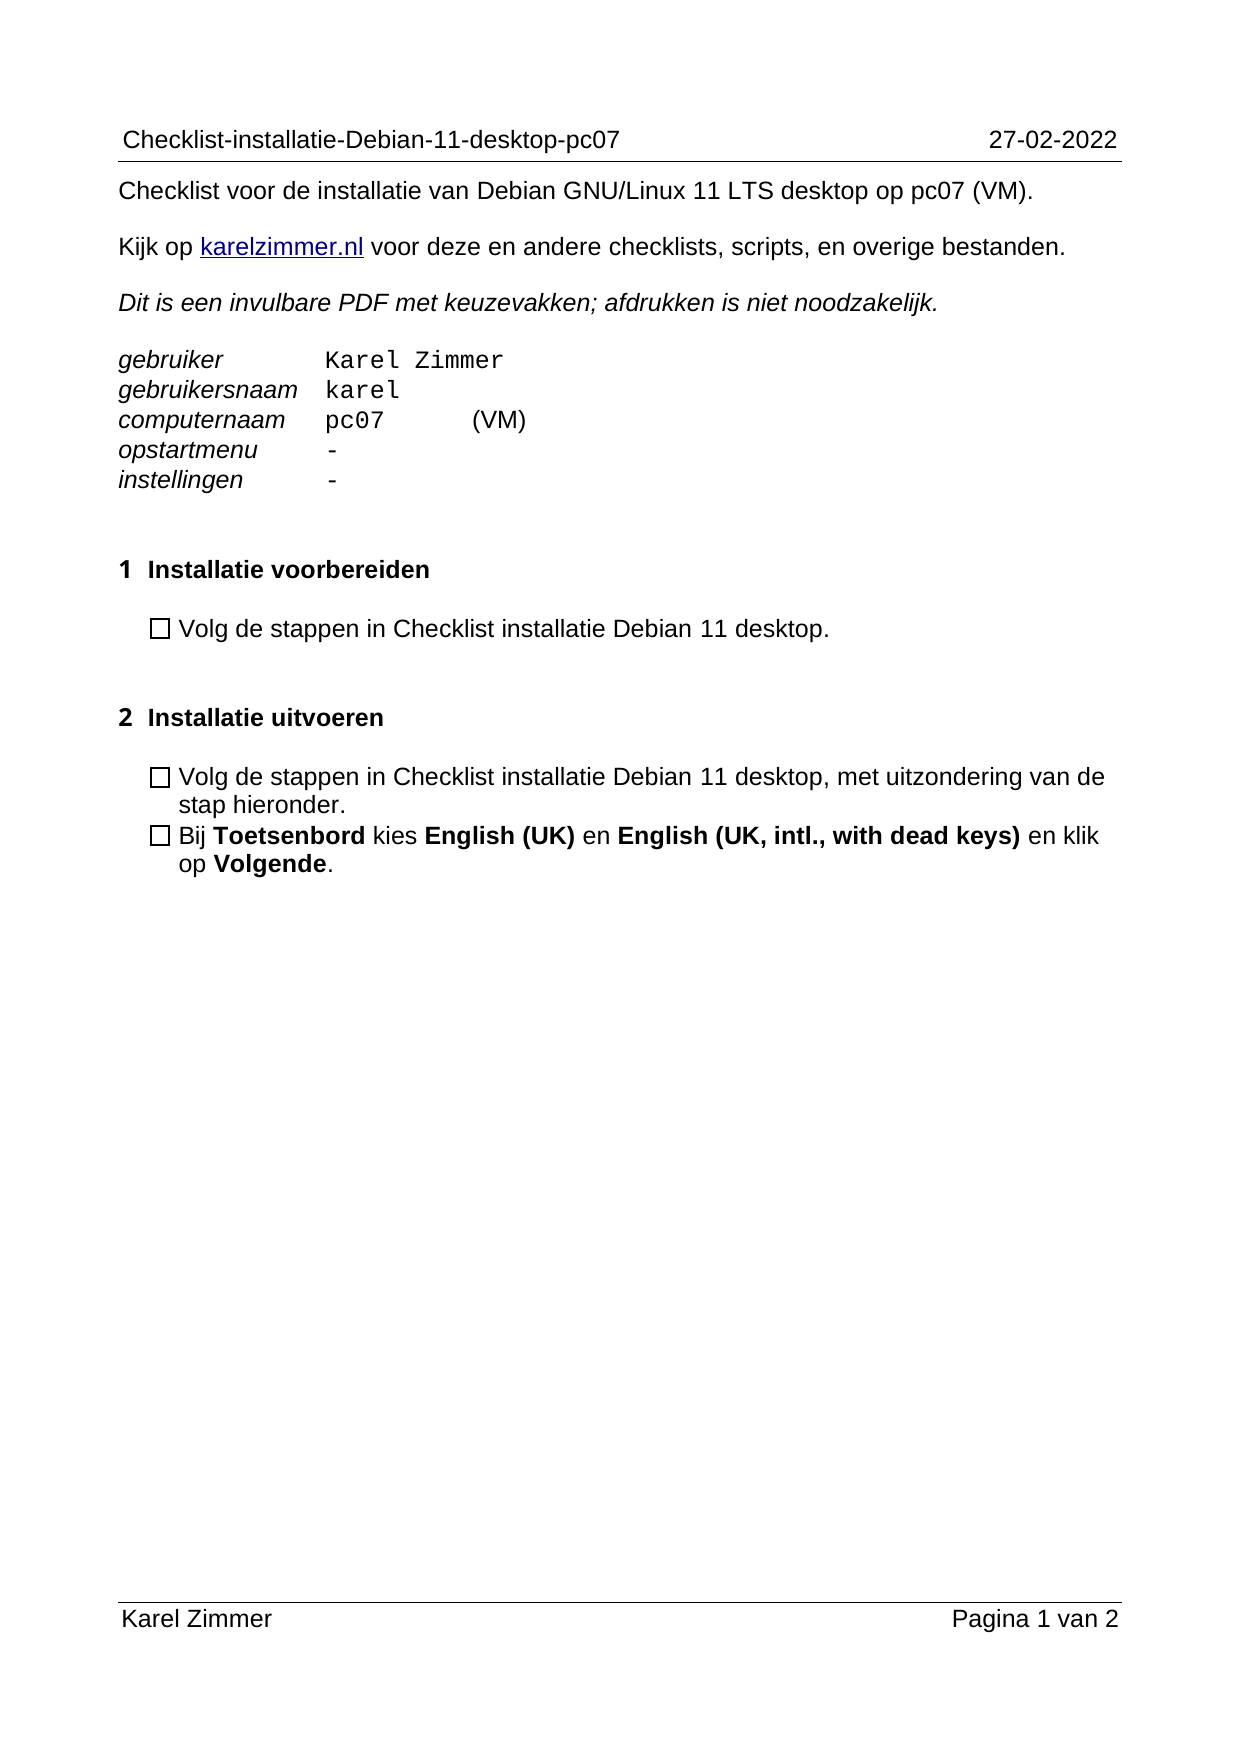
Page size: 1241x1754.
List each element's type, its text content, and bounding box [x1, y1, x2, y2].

text Checklist voor de installatie van Debian GNU/Linux 11 LTS desktop op pc07 (VM). [118, 177, 1122, 205]
text Kijk op karelzimmer.nl voor deze en andere checklists, scripts, en overige bestanden. [118, 233, 1122, 261]
text computernaam pc07 (VM) [118, 406, 1122, 436]
table_cell [141, 820, 177, 879]
table_header Volg de stappen in Checklist installatie Debian 11 desktop, met uitzondering van de stap hieronder. [177, 762, 1120, 820]
list Installatie uitvoeren [118, 700, 1122, 734]
text opstartmenu - [118, 436, 1122, 466]
text gebruiker Karel Zimmer [118, 346, 1122, 376]
text gebruikersnaam karel [118, 376, 1122, 406]
table_header Volg de stappen in Checklist installatie Debian 11 desktop. [177, 614, 1120, 644]
list Installatie voorbereiden [118, 552, 1122, 586]
table_header [141, 614, 177, 644]
text Dit is een invulbare PDF met keuzevakken; afdrukken is niet noodzakelijk. [118, 289, 1122, 317]
table_cell Bij Toetsenbord kies English (UK) en English (UK, intl., with dead keys) en klik op Volgende. [177, 820, 1120, 879]
text instellingen - [118, 466, 1122, 496]
table_header [141, 762, 177, 820]
